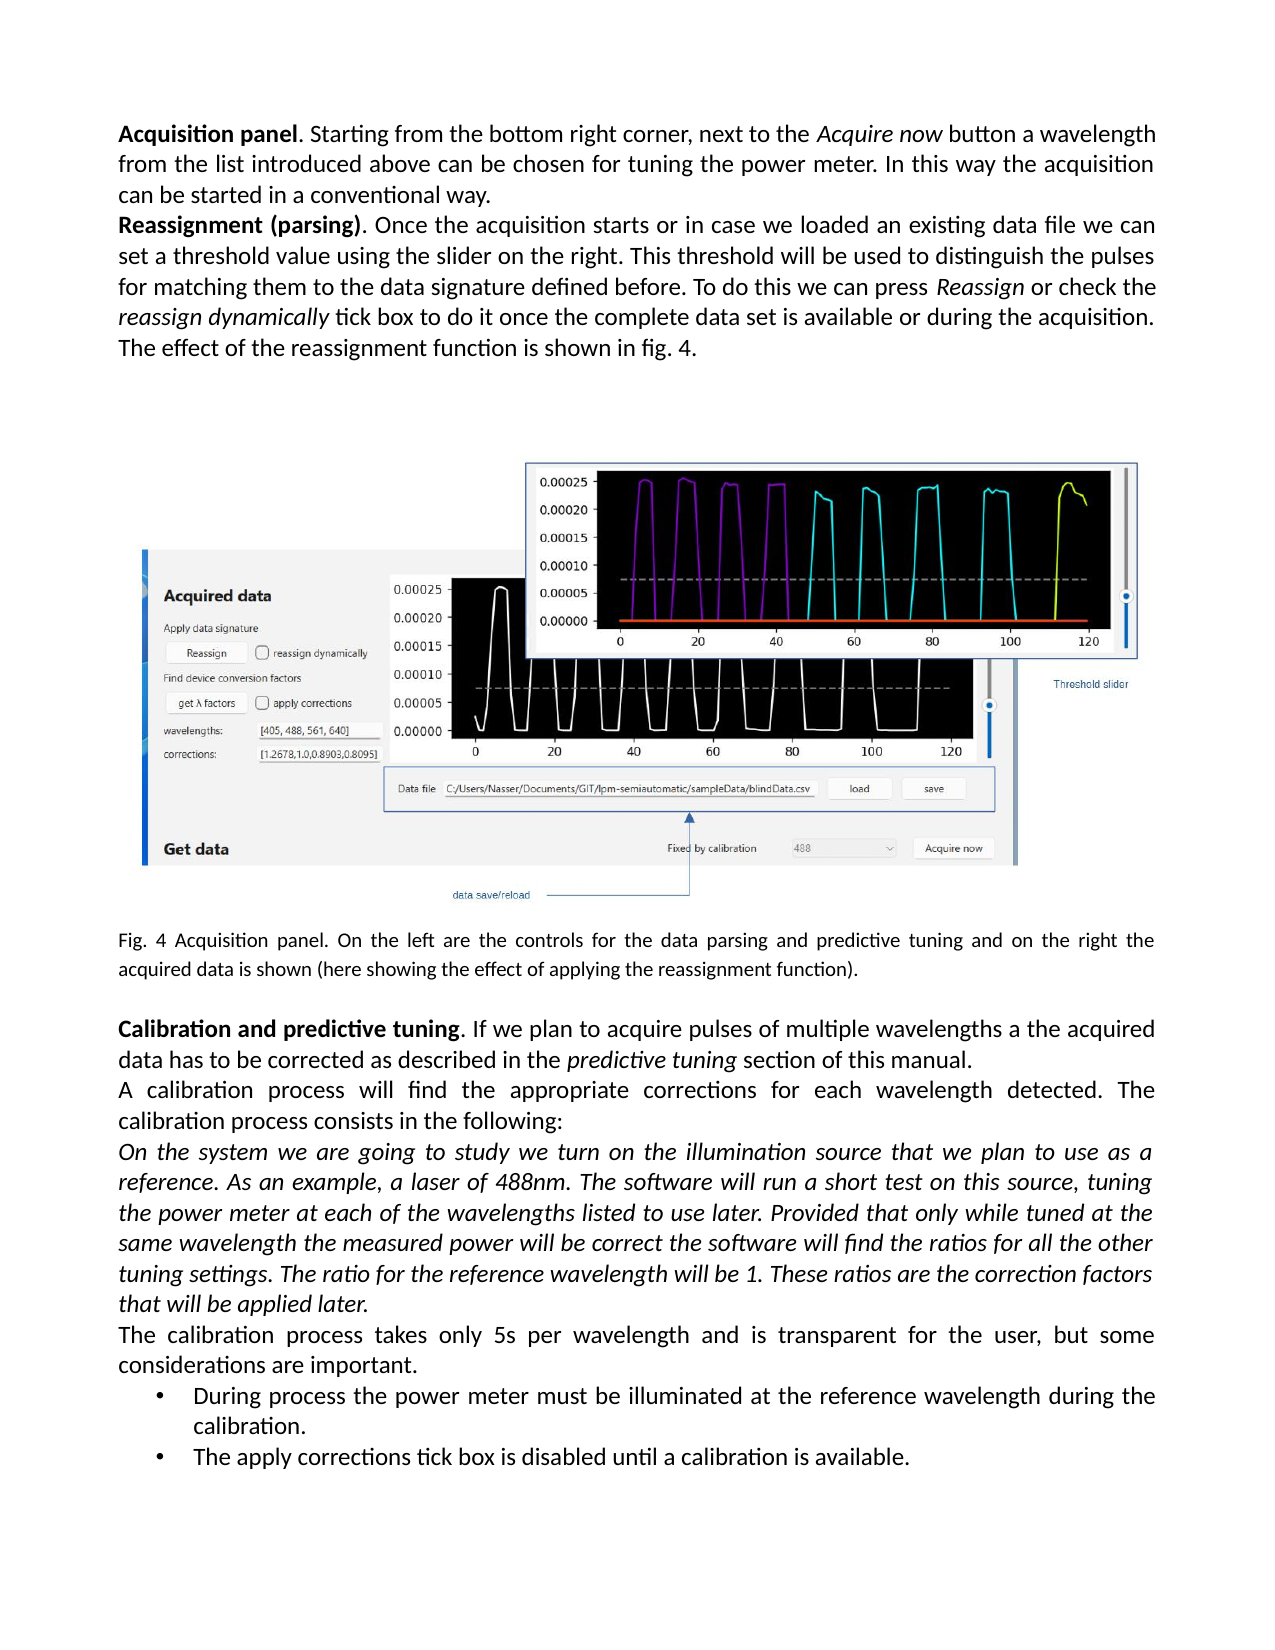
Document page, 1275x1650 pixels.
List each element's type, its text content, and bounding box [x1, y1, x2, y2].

text The calibration process takes only 5s per wavelength and is transparent for the user, but some considerations are important. [118, 1319, 1157, 1380]
list During process the power meter must be illuminated at the reference wavelength during the calibration. [156, 1380, 1157, 1441]
text Fig. 4 Acquisition panel. On the left are the controls for the data parsing and predictive tuning and on the right the acquired data is shown (here showing the effect of applying the reassignment function). [118, 393, 1157, 983]
list The apply corrections tick box is disabled until a calibration is available. [156, 1441, 1157, 1471]
text Calibration and predictive tuning. If we plan to acquire pulses of multiple wavelengths a the acquired data has to be corrected as described in the predictive tuning section of this manual. [118, 1014, 1157, 1075]
text Acquisition panel. Starting from the bottom right corner, next to the Acquire now button a wavelength from the list introduced above can be chosen for tuning the power meter. In this way the acquisition can be started in a conventional way. [118, 118, 1157, 210]
text A calibration process will find the appropriate corrections for each wavelength detected. The calibration process consists in the following: [118, 1075, 1157, 1136]
text On the system we are going to study we turn on the illumination source that we plan to use as a reference. As an example, a laser of 488nm. The software will run a short test on this source, tuning the power meter at each of the wavelengths listed to use later. Provided that only while tuned at the same wavelength the measured power will be correct the software will find the ratios for all the other tuning settings. The ratio for the reference wavelength will be 1. These ratios are the correction factors that will be applied later. [118, 1136, 1157, 1319]
picture [124, 414, 1164, 928]
text Reassignment (parsing). Once the acquisition starts or in case we loaded an existing data file we can set a threshold value using the slider on the right. This threshold will be used to distinguish the pulses for matching them to the data signature defined before. To do this we can press Reassign or check the reassign dynamically tick box to do it once the complete data set is available or during the acquisition. The effect of the reassignment function is shown in fig. 4. [118, 210, 1157, 362]
